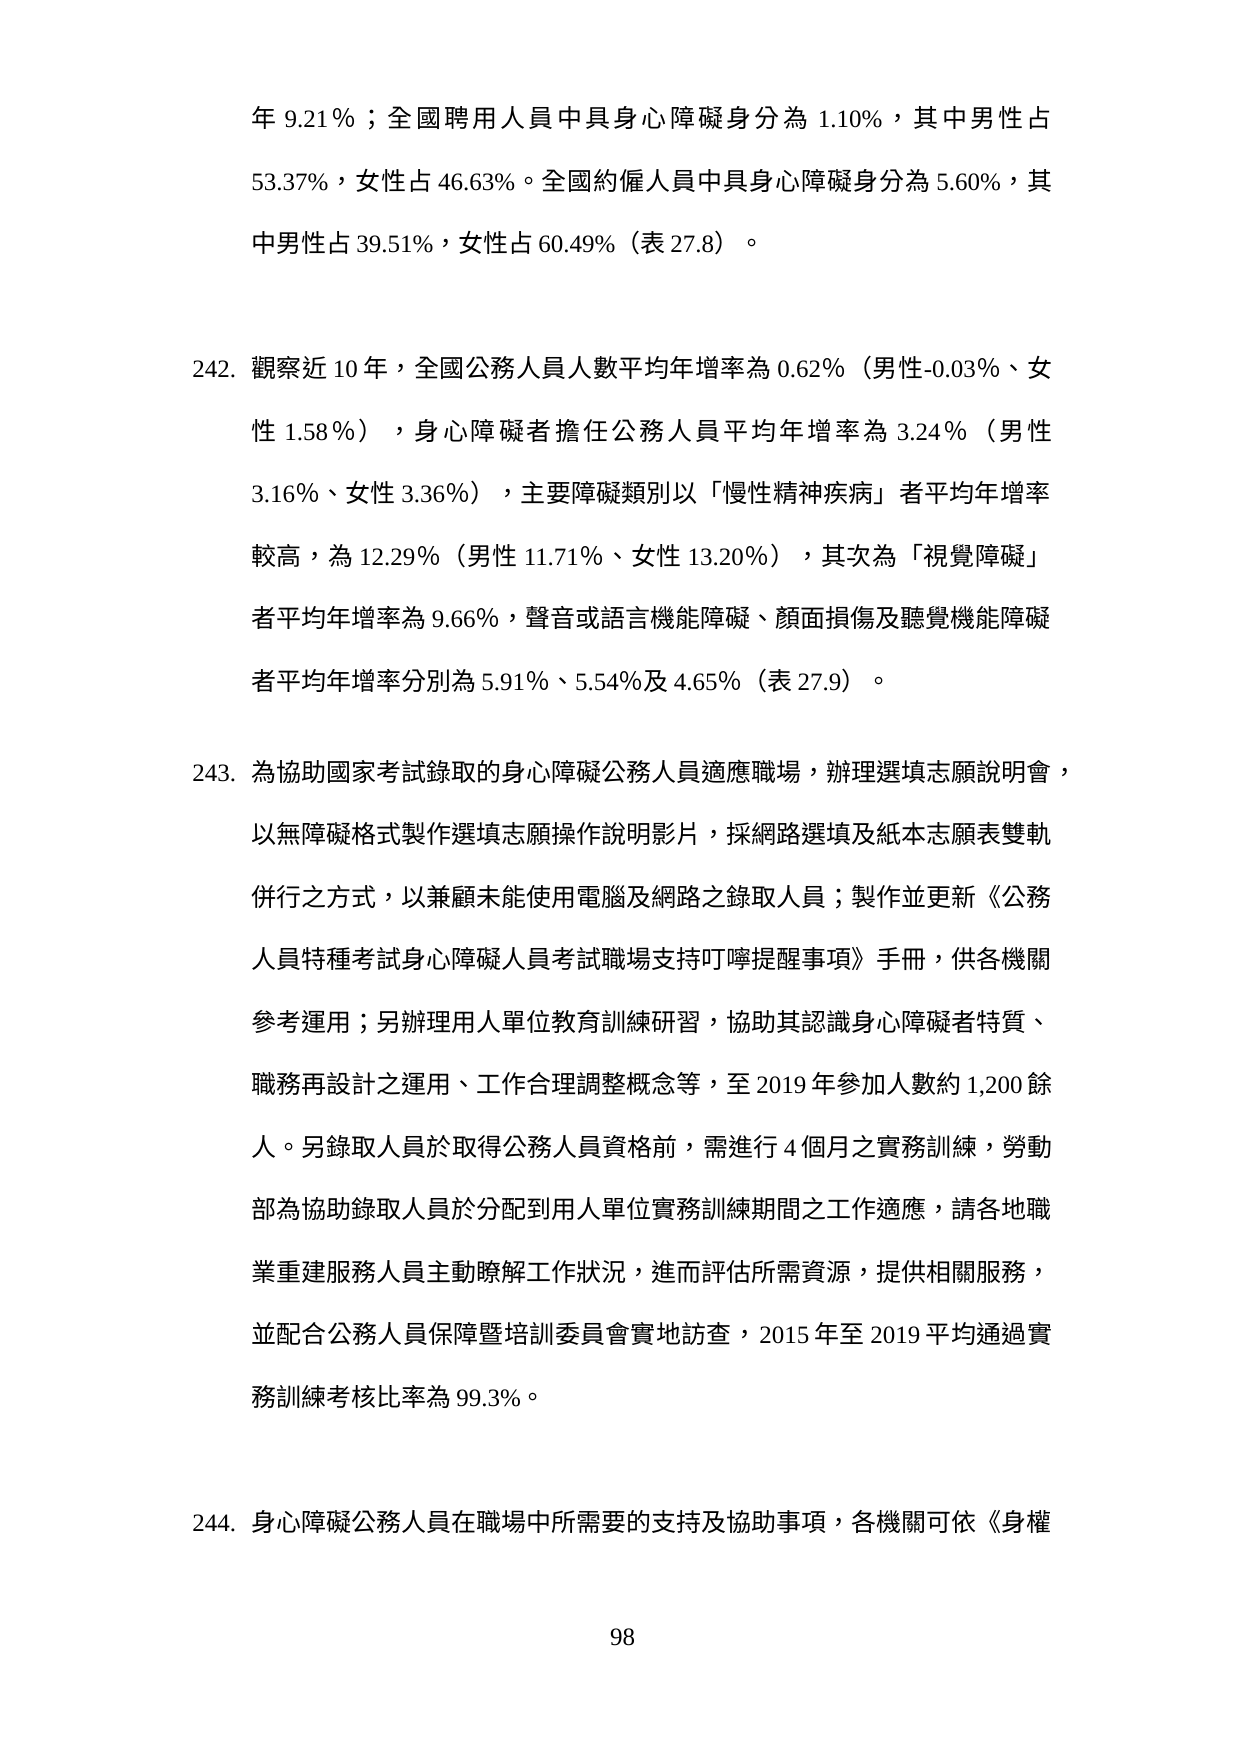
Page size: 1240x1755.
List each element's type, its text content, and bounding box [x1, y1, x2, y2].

list 年9.21％；全國聘用人員中具身心障礙身分為1.10%，其中男性占53.37%，女性占46.63%。全國約僱人員中具身心障礙身分為5.60%，其中男性占39.51%，女性占60.49%（表27.8）。 [192, 75, 1052, 262]
list 身心障礙公務人員在職場中所需要的支持及協助事項，各機關可依《身權 [192, 1479, 1052, 1541]
list 觀察近10年，全國公務人員人數平均年增率為0.62％（男性-0.03％、女性1.58％），身心障礙者擔任公務人員平均年增率為3.24％（男性3.16％、女性3.36％），主要障礙類別以「慢性精神疾病」者平均年增率較高，為12.29％（男性11.71％、女性13.20％），其次為「視覺障礙」者平均年增率為9.66％，聲音或語言機能障礙、顏面損傷及聽覺機能障礙者平均年增率分別為5.91％、5.54％及4.65％（表27.9）。 [192, 325, 1052, 700]
list 為協助國家考試錄取的身心障礙公務人員適應職場，辦理選填志願說明會，以無障礙格式製作選填志願操作說明影片，採網路選填及紙本志願表雙軌併行之方式，以兼顧未能使用電腦及網路之錄取人員；製作並更新《公務人員特種考試身心障礙人員考試職場支持叮嚀提醒事項》手冊，供各機關參考運用；另辦理用人單位教育訓練研習，協助其認識身心障礙者特質、職務再設計之運用、工作合理調整概念等，至2019年參加人數約1,200餘人。另錄取人員於取得公務人員資格前，需進行4個月之實務訓練，勞動部為協助錄取人員於分配到用人單位實務訓練期間之工作適應，請各地職業重建服務人員主動瞭解工作狀況，進而評估所需資源，提供相關服務，並配合公務人員保障暨培訓委員會實地訪查，2015年至2019平均通過實務訓練考核比率為99.3%。 [192, 729, 1052, 1416]
